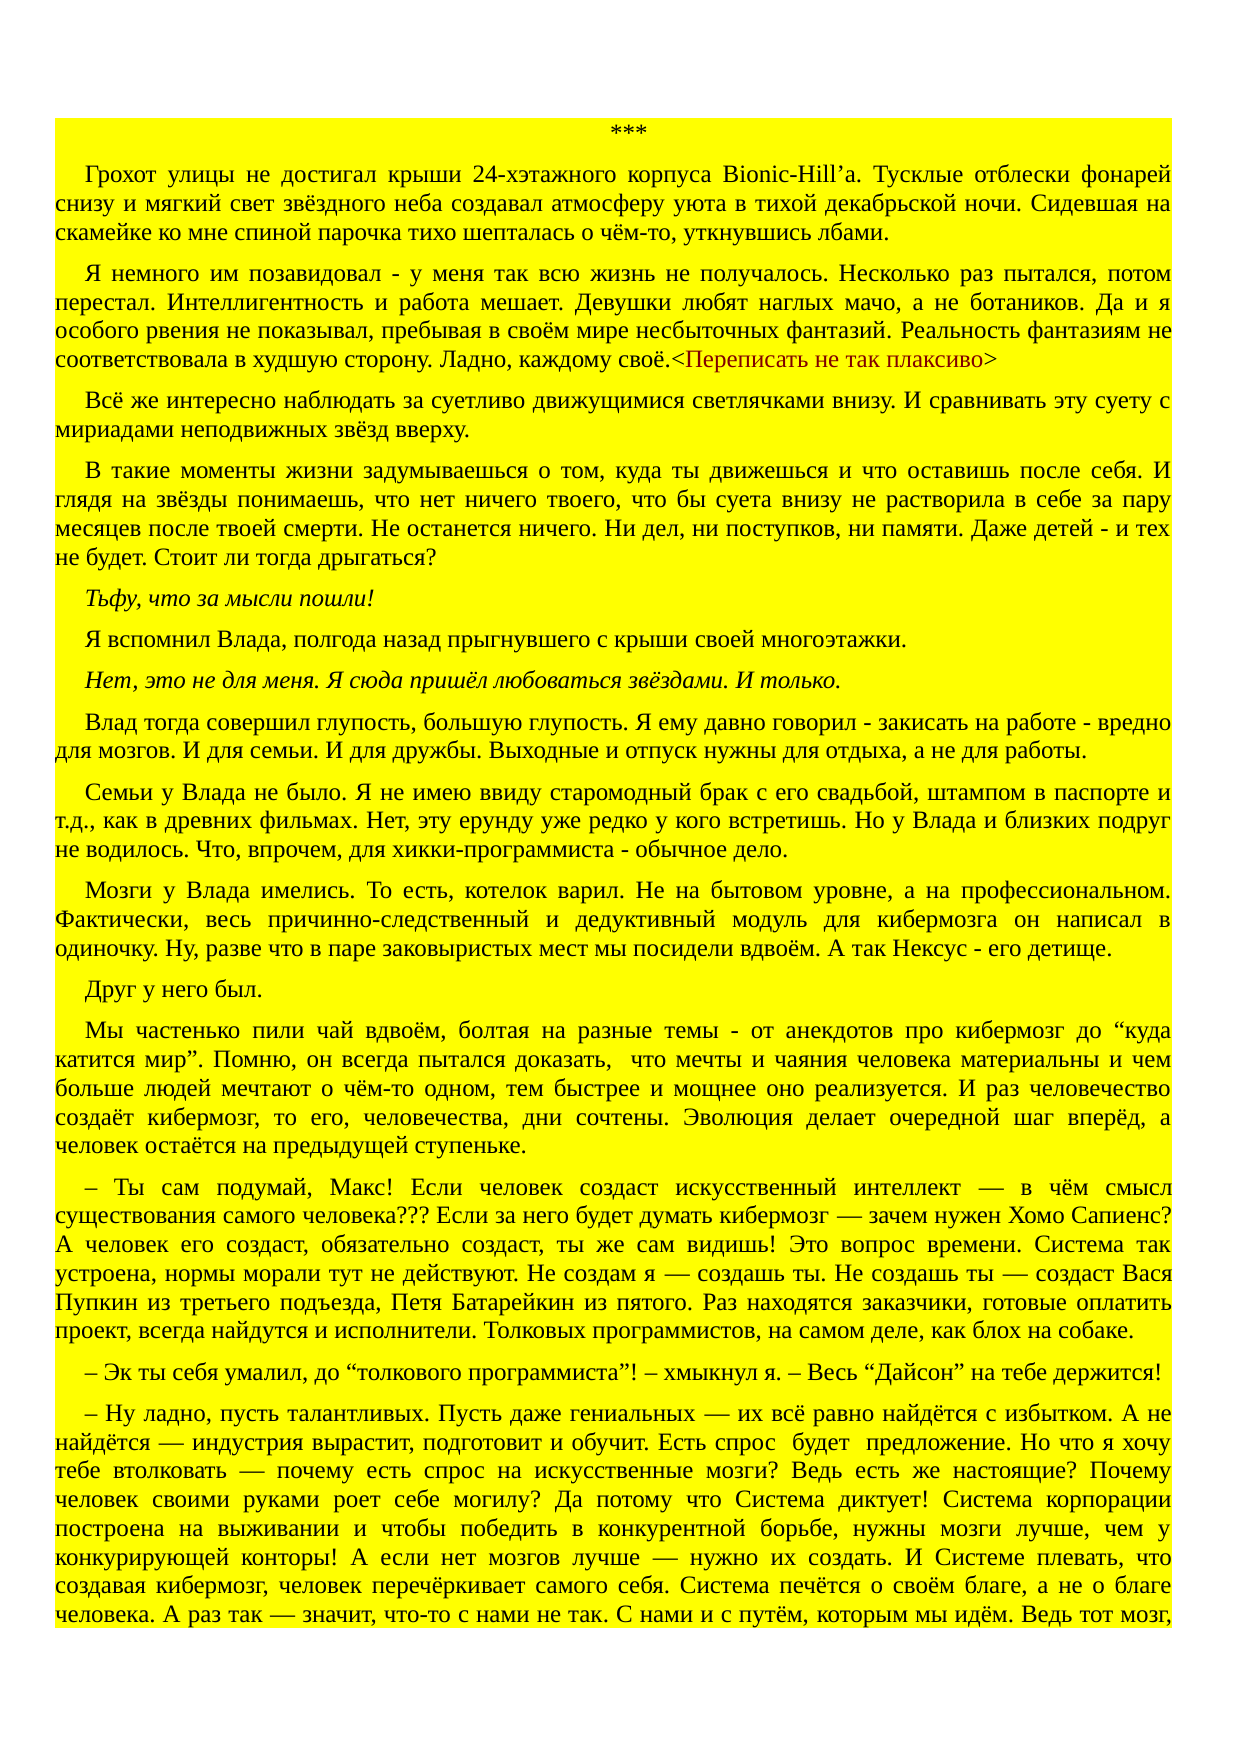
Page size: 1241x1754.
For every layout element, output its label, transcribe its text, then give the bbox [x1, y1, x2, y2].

text Я немного им позавидовал - у меня так всю жизнь не получалось. Несколько раз пытался, потом перестал. Интеллигентность и работа мешает. Девушки любят наглых мачо, а не ботаников. Да и я особого рвения не показывал, пребывая в своём мире несбыточных фантазий. Реальность фантазиям не соответствовала в худшую сторону. Ладно, каждому своё.<Переписать не так плаксиво> [55, 258, 1172, 373]
text Влад тогда совершил глупость, большую глупость. Я ему давно говорил - закисать на работе - вредно для мозгов. И для семьи. И для дружбы. Выходные и отпуск нужны для отдыха, а не для работы. [55, 707, 1172, 764]
text Грохот улицы не достигал крыши 24-хэтажного корпуса Bionic-Hill’а. Тусклые отблески фонарей снизу и мягкий свет звёздного неба создавал атмосферу уюта в тихой декабрьской ночи. Сидевшая на скамейке ко мне спиной парочка тихо шепталась о чём-то, уткнувшись лбами. [55, 159, 1172, 246]
text Я вспомнил Влада, полгода назад прыгнувшего с крыши своей многоэтажки. [55, 624, 1172, 653]
text Тьфу, что за мысли пошли! [55, 583, 1172, 612]
text – Ты сам подумай, Макс! Если человек создаст искусственный интеллект — в чём смысл существования самого человека??? Если за него будет думать кибермозг — зачем нужен Хомо Сапиенс? А человек его создаст, обязательно создаст, ты же сам видишь! Это вопрос времени. Система так устроена, нормы морали тут не действуют. Не создам я — создашь ты. Не создашь ты — создаст Вася Пупкин из третьего подъезда, Петя Батарейкин из пятого. Раз находятся заказчики, готовые оплатить проект, всегда найдутся и исполнители. Толковых программистов, на самом деле, как блох на собаке. [55, 1172, 1172, 1344]
text Мозги у Влада имелись. То есть, котелок варил. Не на бытовом уровне, а на профессиональном. Фактически, весь причинно-следственный и дедуктивный модуль для кибермозга он написал в одиночку. Ну, разве что в паре заковыристых мест мы посидели вдвоём. А так Нексус - его детище. [55, 876, 1172, 962]
text *** [55, 118, 1172, 147]
text Друг у него был. [55, 974, 1172, 1003]
text Семьи у Влада не было. Я не имею ввиду старомодный брак с его свадьбой, штампом в паспорте и т.д., как в древних фильмах. Нет, эту ерунду уже редко у кого встретишь. Но у Влада и близких подруг не водилось. Что, впрочем, для хикки-программиста - обычное дело. [55, 777, 1172, 863]
text В такие моменты жизни задумываешься о том, куда ты движешься и что оставишь после себя. И глядя на звёзды понимаешь, что нет ничего твоего, что бы суета внизу не растворила в себе за пару месяцев после твоей смерти. Не останется ничего. Ни дел, ни поступков, ни памяти. Даже детей - и тех не будет. Стоит ли тогда дрыгаться? [55, 456, 1172, 571]
text – Эк ты себя умалил, до “толкового программиста”! – хмыкнул я. – Весь “Дайсон” на тебе держится! [55, 1357, 1172, 1386]
text – Ну ладно, пусть талантливых. Пусть даже гениальных — их всё равно найдётся с избытком. А не найдётся — индустрия вырастит, подготовит и обучит. Есть спрос будет предложение. Но что я хочу тебе втолковать — почему есть спрос на искусственные мозги? Ведь есть же настоящие? Почему человек своими руками роет себе могилу? Да потому что Система диктует! Система корпорации построена на выживании и чтобы победить в конкурентной борьбе, нужны мозги лучше, чем у конкурирующей конторы! А если нет мозгов лучше — нужно их создать. И Системе плевать, что создавая кибермозг, человек перечёркивает самого себя. Система печётся о своём благе, а не о благе человека. А раз так — значит, что-то с нами не так. С нами и с путём, которым мы идём. Ведь тот мозг, [55, 1398, 1172, 1628]
text Всё же интересно наблюдать за суетливо движущимися светлячками внизу. И сравнивать эту суету с мириадами неподвижных звёзд вверху. [55, 386, 1172, 443]
text Нет, это не для меня. Я сюда пришёл любоваться звёздами. И только. [55, 666, 1172, 694]
text Мы частенько пили чай вдвоём, болтая на разные темы - от анекдотов про кибермозг до “куда катится мир”. Помню, он всегда пытался доказать, что мечты и чаяния человека материальны и чем больше людей мечтают о чём-то одном, тем быстрее и мощнее оно реализуется. И раз человечество создаёт кибермозг, то его, человечества, дни сочтены. Эволюция делает очередной шаг вперёд, а человек остаётся на предыдущей ступеньке. [55, 1016, 1172, 1159]
